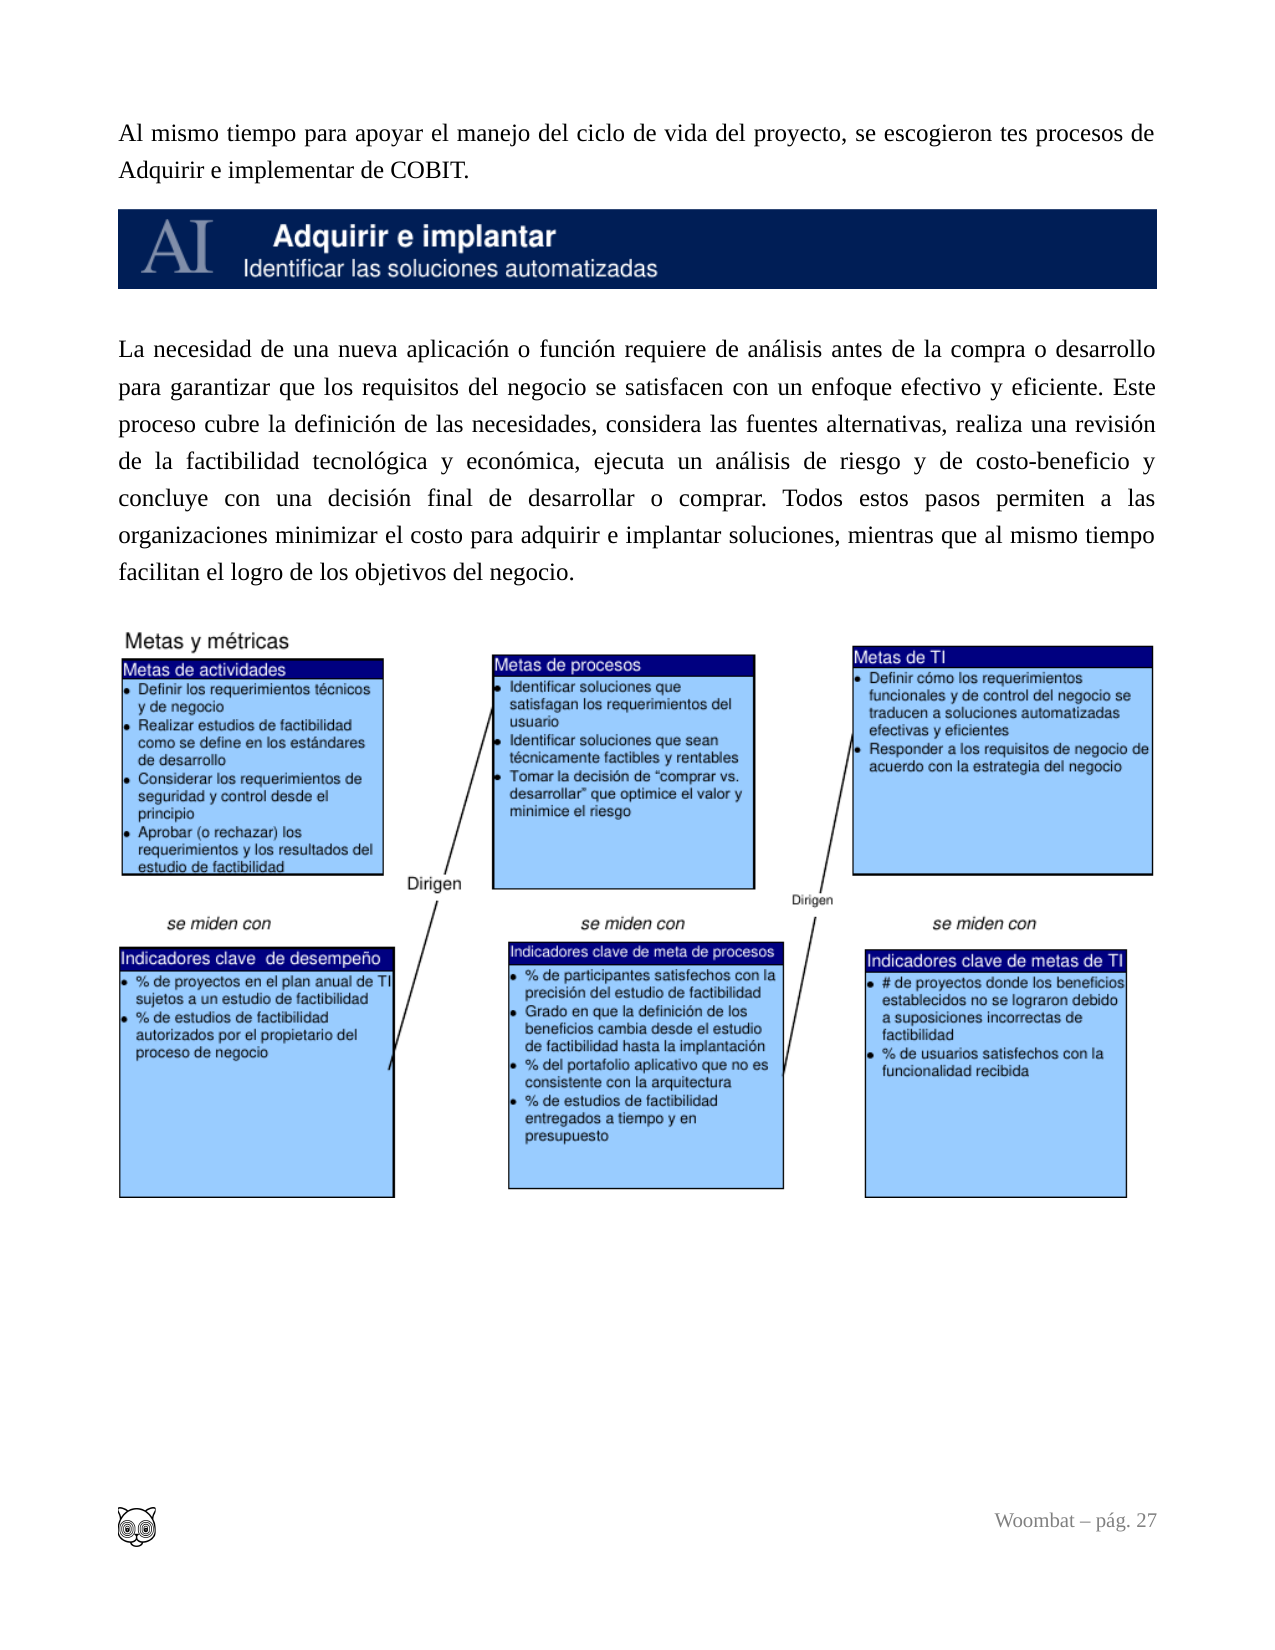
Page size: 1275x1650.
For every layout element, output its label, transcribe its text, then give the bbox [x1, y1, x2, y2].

text Al mismo tiempo para apoyar el manejo del ciclo de vida del proyecto, se escogieron tes procesos de Adquirir e implementar de COBIT. [118, 118, 1157, 184]
subtitle Identificar las soluciones automatizadas [118, 289, 1157, 322]
text La necesidad de una nueva aplicación o función requiere de análisis antes de la compra o desarrollo para garantizar que los requisitos del negocio se satisfacen con un enfoque efectivo y eficiente. Este proceso cubre la definición de las necesidades, considera las fuentes alternativas, realiza una revisión de la factibilidad tecnológica y económica, ejecuta un análisis de riesgo y de costo-beneficio y concluye con una decisión final de desarrollar o comprar. Todos estos pasos permiten a las organizaciones minimizar el costo para adquirir e implantar soluciones, mientras que al mismo tiempo facilitan el logro de los objetivos del negocio. [118, 334, 1157, 586]
picture [118, 1507, 156, 1547]
picture [118, 626, 1157, 1198]
picture [118, 208, 1157, 289]
